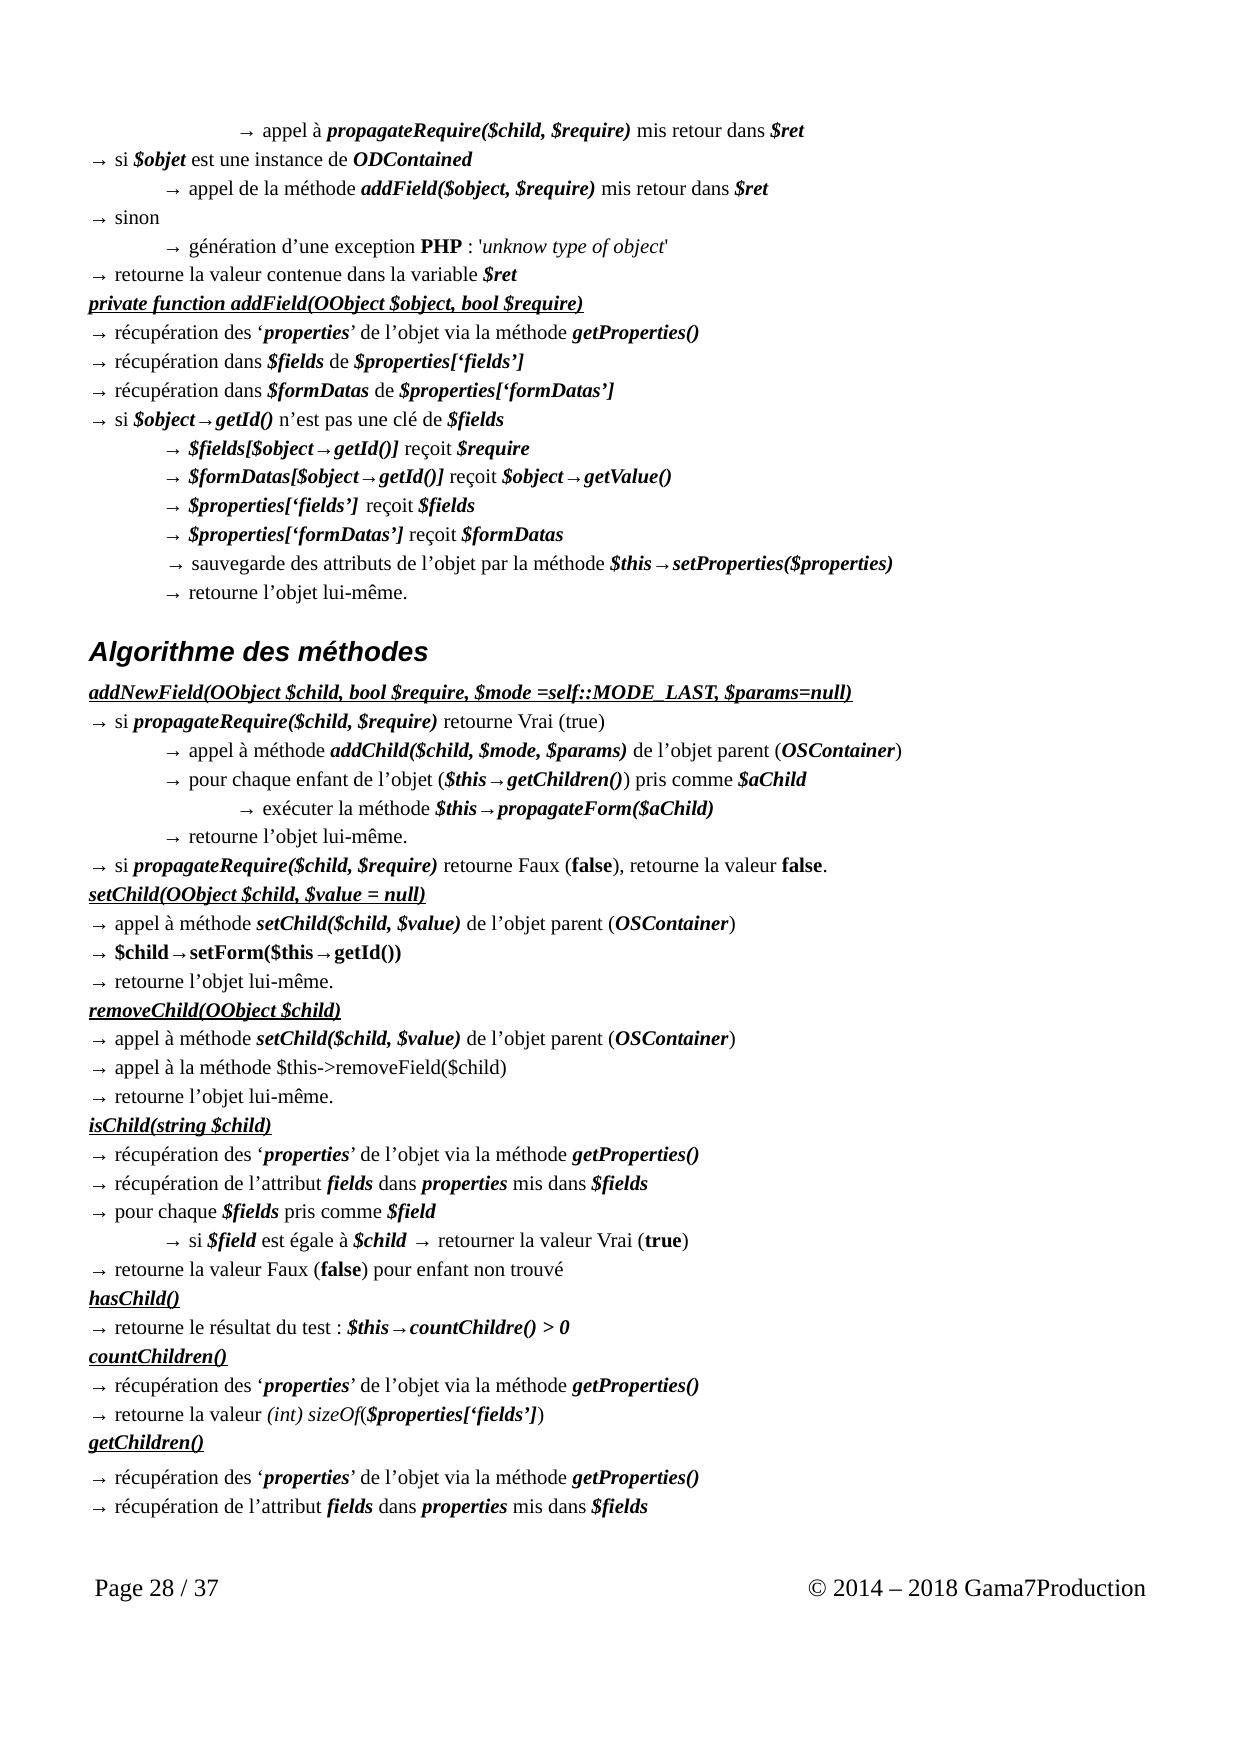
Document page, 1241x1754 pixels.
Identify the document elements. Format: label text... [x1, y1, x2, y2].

text → $child→setForm($this→getId()) [88, 940, 1152, 964]
text → récupération dans $fields de $properties[‘fields’] [88, 349, 1152, 373]
text → retourne l’objet lui-même. [88, 580, 1152, 604]
text isChild(string $child) [88, 1113, 1152, 1137]
text removeChild(OObject $child) [88, 997, 1152, 1022]
text → récupération des ‘properties’ de l’objet via la méthode getProperties() [88, 1373, 1152, 1397]
text → si propagateRequire($child, $require) retourne Faux (false), retourne la valeur false. [88, 853, 1152, 877]
text → $fields[$object→getId()] reçoit $require [88, 436, 1152, 459]
text → si $object→getId() n’est pas une clé de $fields [88, 407, 1152, 431]
text → $formDatas[$object→getId()] reçoit $object→getValue() [88, 464, 1152, 488]
text → récupération des ‘properties’ de l’objet via la méthode getProperties() [88, 320, 1152, 344]
text → génération d’une exception PHP : 'unknow type of object' [88, 233, 1152, 258]
text private function addField(OObject $object, bool $require) [88, 291, 1152, 315]
text → sinon [88, 205, 1152, 229]
text → appel à méthode addChild($child, $mode, $params) de l’objet parent (OSContainer) [88, 738, 1152, 762]
text → appel de la méthode addField($object, $require) mis retour dans $ret [88, 176, 1152, 200]
text countChildren() [88, 1344, 1152, 1368]
text → retourne la valeur Faux (false) pour enfant non trouvé [88, 1257, 1152, 1281]
text → récupération des ‘properties’ de l’objet via la méthode getProperties() [88, 1142, 1152, 1166]
text hasChild() [88, 1286, 1152, 1310]
subtitle Algorithme des méthodes [88, 636, 1152, 668]
text → exécuter la méthode $this→propagateForm($aChild) [88, 796, 1152, 819]
text → appel à propagateRequire($child, $require) mis retour dans $ret [88, 118, 1152, 142]
text getChildren() [88, 1430, 1152, 1454]
text → retourne la valeur (int) sizeOf($properties[‘fields’]) [88, 1401, 1152, 1426]
text → si $field est égale à $child → retourner la valeur Vrai (true) [88, 1228, 1152, 1252]
text setChild(OObject $child, $value = null) [88, 882, 1152, 906]
text → si propagateRequire($child, $require) retourne Vrai (true) [88, 709, 1152, 733]
text → appel à la méthode $this->removeField($child) [88, 1055, 1152, 1079]
text → récupération de l’attribut fields dans properties mis dans $fields [88, 1171, 1152, 1195]
text → appel à méthode setChild($child, $value) de l’objet parent (OSContainer) [88, 1026, 1152, 1050]
text → récupération de l’attribut fields dans properties mis dans $fields [88, 1494, 1152, 1518]
text → pour chaque enfant de l’objet ($this→getChildren()) pris comme $aChild [88, 767, 1152, 791]
text → récupération dans $formDatas de $properties[‘formDatas’] [88, 378, 1152, 402]
text → pour chaque $fields pris comme $field [88, 1199, 1152, 1223]
text → retourne le résultat du test : $this→countChildre() > 0 [88, 1315, 1152, 1339]
text → retourne l’objet lui-même. [88, 824, 1152, 848]
text → retourne l’objet lui-même. [88, 969, 1152, 993]
text addNewField(OObject $child, bool $require, $mode =self::MODE_LAST, $params=null) [88, 680, 1152, 704]
text → si $objet est une instance de ODContained [88, 147, 1152, 171]
text → sauvegarde des attributs de l’objet par la méthode $this→setProperties($properties) [165, 551, 1152, 575]
text → retourne l’objet lui-même. [88, 1084, 1152, 1108]
text → appel à méthode setChild($child, $value) de l’objet parent (OSContainer) [88, 911, 1152, 935]
text → récupération des ‘properties’ de l’objet via la méthode getProperties() [88, 1465, 1152, 1489]
text → $properties[‘fields’] reçoit $fields [88, 493, 1152, 517]
text → retourne la valeur contenue dans la variable $ret [88, 262, 1152, 286]
text → $properties[‘formDatas’] reçoit $formDatas [88, 522, 1152, 546]
